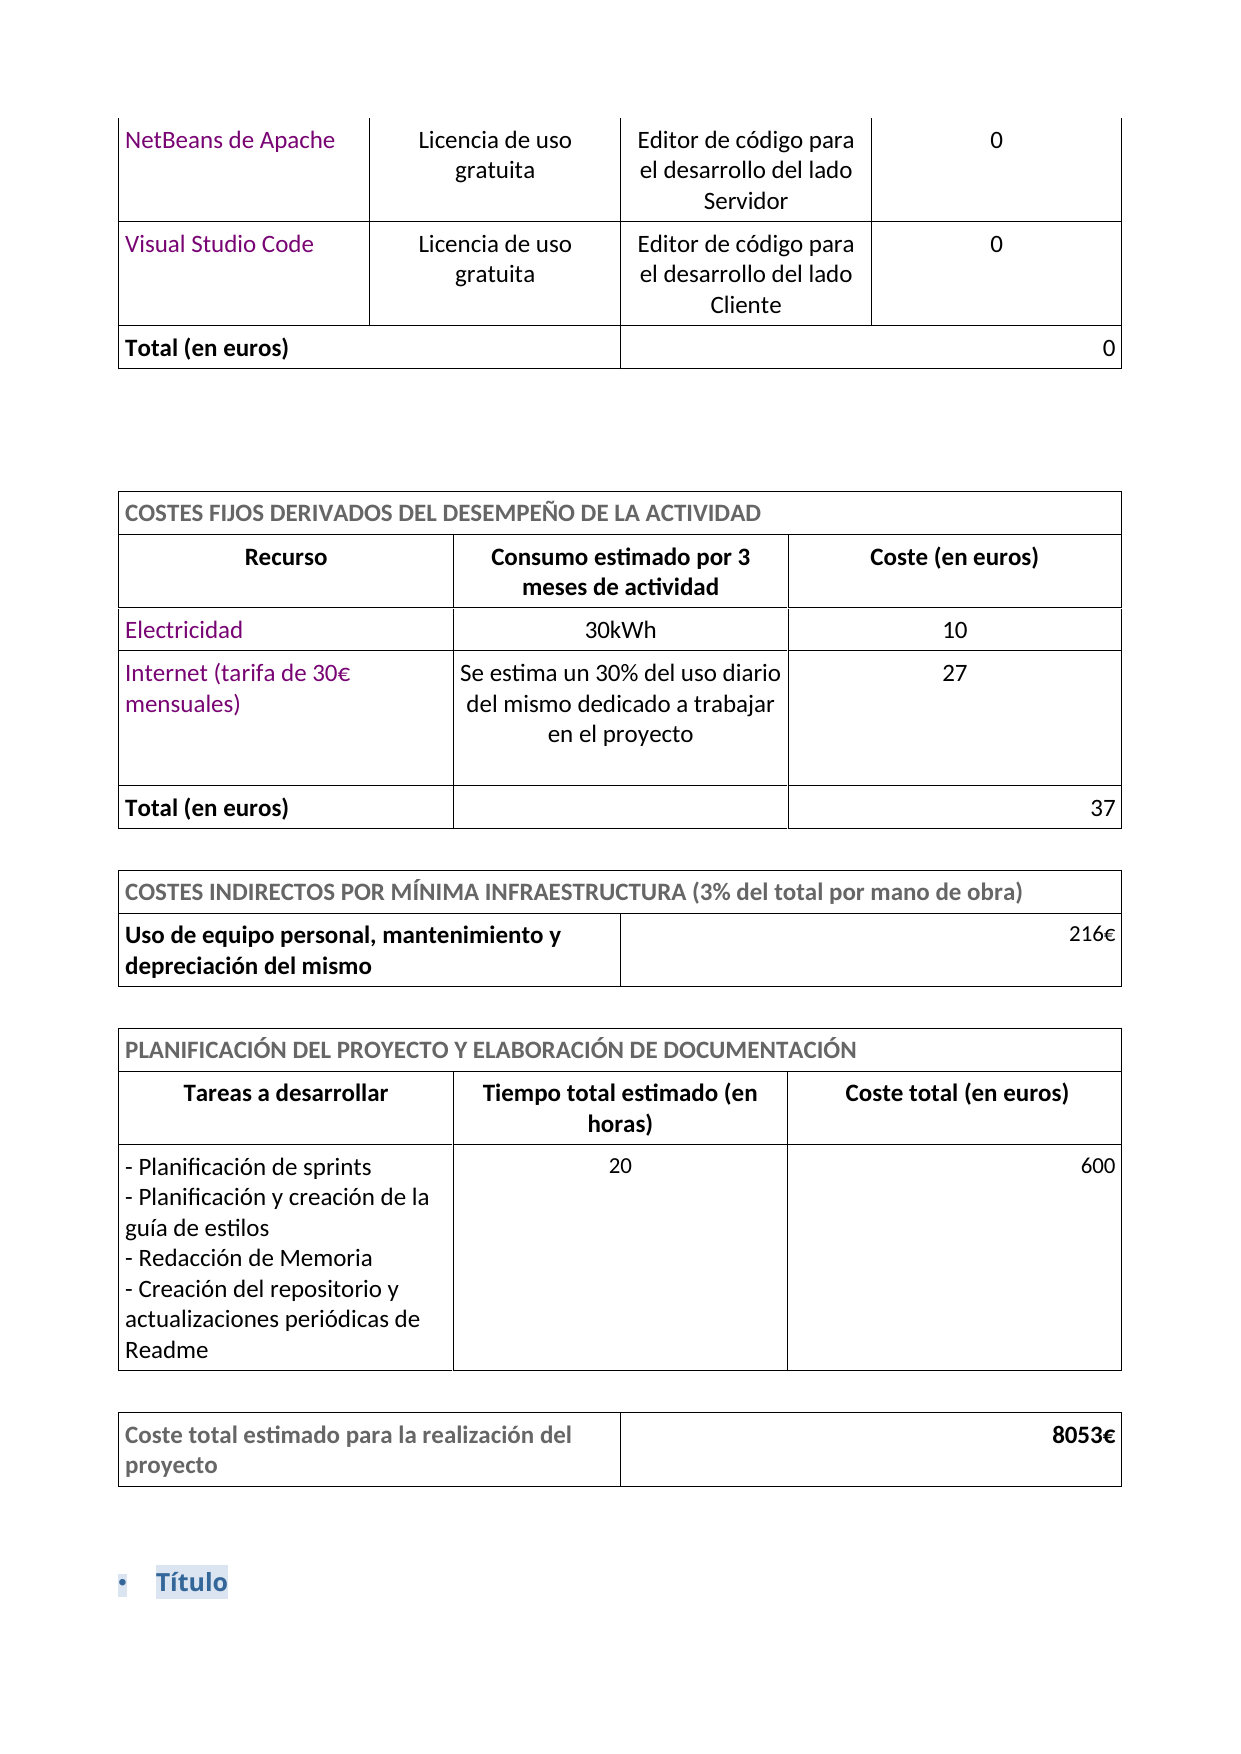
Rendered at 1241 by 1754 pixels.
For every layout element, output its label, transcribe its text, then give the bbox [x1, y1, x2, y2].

table_header COSTES FIJOS DERIVADOS DEL DESEMPEÑO DE LA ACTIVIDAD [119, 492, 1121, 534]
table_cell Uso de equipo personal, mantenimiento y depreciación del mismo [119, 914, 620, 986]
table_cell Coste total (en euros) [788, 1072, 1121, 1144]
table_cell NetBeans de Apache [119, 118, 369, 221]
table_cell Total (en euros) [119, 326, 620, 368]
table_cell Licencia de uso gratuita [370, 222, 620, 325]
table_cell Editor de código para el desarrollo del lado Cliente [621, 222, 871, 325]
table_header PLANIFICACIÓN DEL PROYECTO Y ELABORACIÓN DE DOCUMENTACIÓN [119, 1029, 1121, 1071]
table_cell 600 [788, 1145, 1121, 1370]
table_cell Coste (en euros) [789, 535, 1121, 607]
table_cell 20 [454, 1145, 787, 1370]
table_cell Tiempo total estimado (en horas) [454, 1072, 787, 1144]
table_header 8053€ [621, 1413, 1121, 1486]
table_cell Se estima un 30% del uso diario del mismo dedicado a trabajar en el proyecto [454, 651, 787, 785]
table_cell 0 [872, 118, 1121, 221]
table_cell Recurso [119, 535, 453, 607]
table_cell 10 [789, 609, 1121, 650]
table_cell Licencia de uso gratuita [370, 118, 620, 221]
table_header Coste total estimado para la realización del proyecto [119, 1413, 620, 1486]
table_cell Tareas a desarrollar [119, 1072, 452, 1144]
table_cell Electricidad [119, 609, 453, 650]
table_cell 0 [621, 326, 1121, 368]
table_cell [454, 786, 787, 828]
table_cell Consumo estimado por 3 meses de actividad [454, 535, 787, 607]
table_cell 30kWh [454, 609, 787, 650]
table_cell Total (en euros) [119, 786, 453, 828]
table_cell 0 [872, 222, 1121, 325]
list Título [118, 1564, 1122, 1599]
table_cell 216€ [621, 914, 1121, 986]
table_cell - Planificación de sprints - Planificación y creación de la guía de estilos - Redacción de Memoria - Creación del repositorio y actualizaciones periódicas de Readme [119, 1145, 452, 1370]
table_cell 27 [789, 651, 1121, 785]
table_cell 37 [789, 786, 1121, 828]
table_cell Internet (tarifa de 30€ mensuales) [119, 651, 453, 785]
table_cell Visual Studio Code [119, 222, 369, 325]
table_header COSTES INDIRECTOS POR MÍNIMA INFRAESTRUCTURA (3% del total por mano de obra) [119, 871, 1121, 913]
table_cell Editor de código para el desarrollo del lado Servidor [621, 118, 871, 221]
